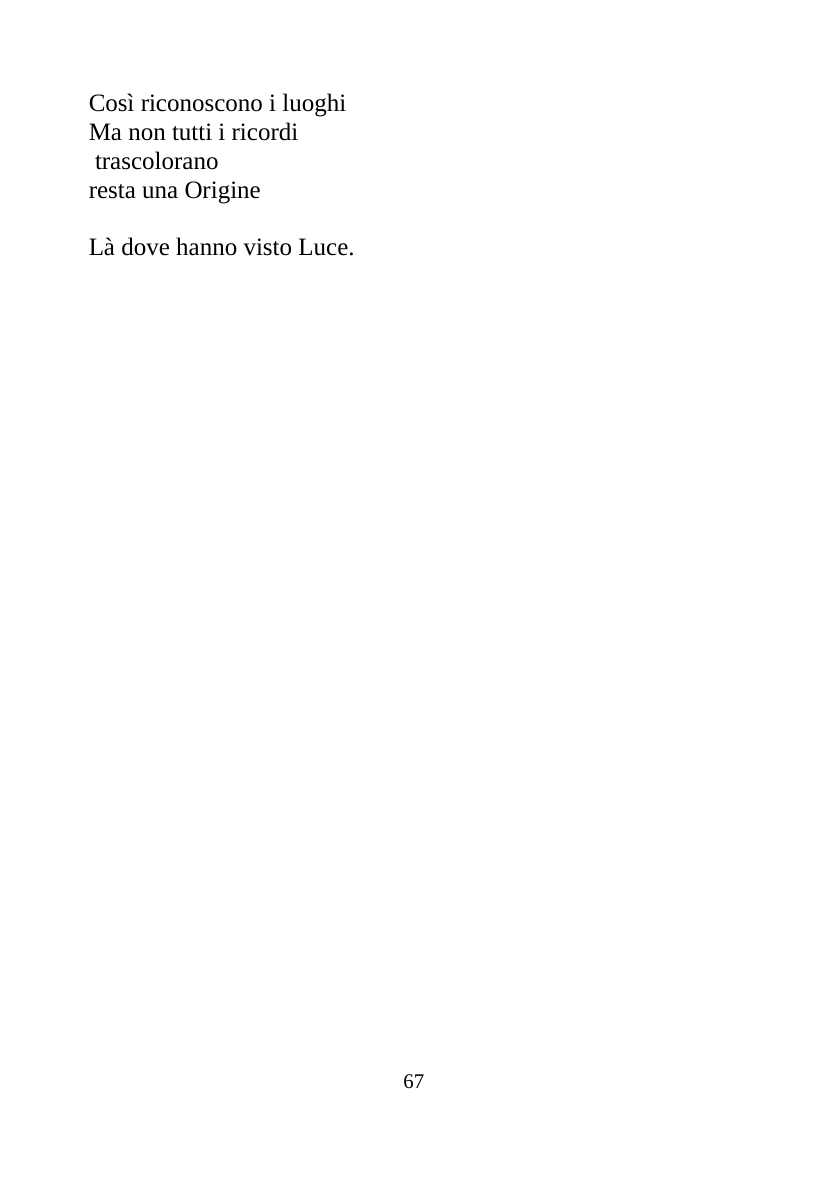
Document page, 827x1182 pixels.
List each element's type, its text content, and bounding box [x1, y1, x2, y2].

text resta una Origine [88, 175, 738, 203]
text Ma non tutti i ricordi [88, 117, 738, 146]
text trascolorano [88, 146, 738, 175]
text Così riconoscono i luoghi [88, 88, 738, 117]
text Là dove hanno visto Luce. [88, 232, 738, 261]
